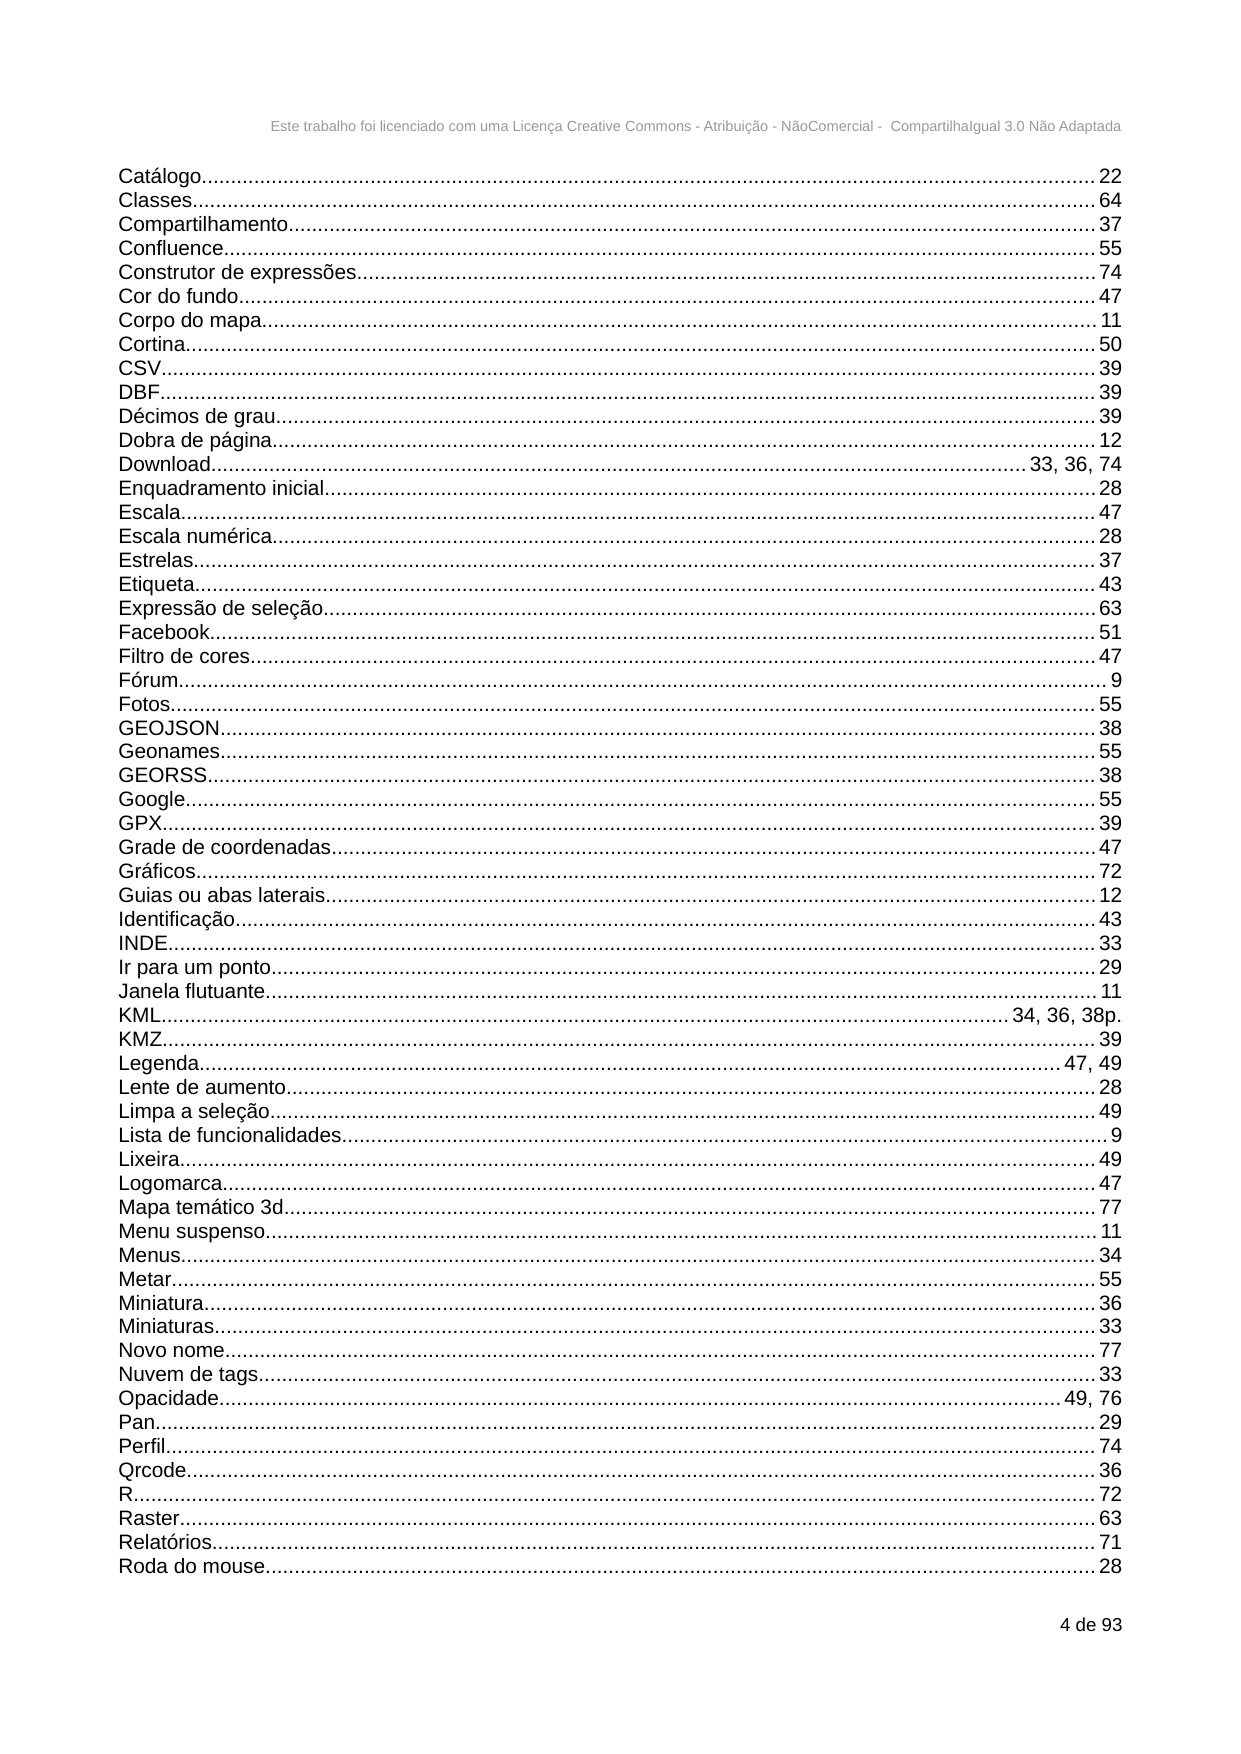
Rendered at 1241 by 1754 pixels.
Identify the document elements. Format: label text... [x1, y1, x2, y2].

text Miniatura 36 [118, 1290, 1122, 1314]
text Novo nome 77 [118, 1338, 1122, 1362]
text Qrcode 36 [118, 1458, 1122, 1482]
text Confluence 55 [118, 236, 1122, 260]
text Perfil 74 [118, 1434, 1122, 1458]
text Catálogo 22 [118, 164, 1122, 188]
text Fotos 55 [118, 691, 1122, 715]
text Menu suspenso 11 [118, 1218, 1122, 1242]
text Lista de funcionalidades 9 [118, 1123, 1122, 1147]
text Fórum 9 [118, 667, 1122, 691]
text Lixeira 49 [118, 1147, 1122, 1171]
text Raster 63 [118, 1506, 1122, 1530]
text Google 55 [118, 787, 1122, 811]
text Estrelas 37 [118, 548, 1122, 572]
text GPX 39 [118, 811, 1122, 835]
text Cor do fundo 47 [118, 284, 1122, 308]
text Gráficos 72 [118, 859, 1122, 883]
text Filtro de cores 47 [118, 643, 1122, 667]
text INDE 33 [118, 931, 1122, 955]
text Classes 64 [118, 188, 1122, 212]
text KMZ 39 [118, 1027, 1122, 1051]
text Décimos de grau 39 [118, 404, 1122, 428]
text GEOJSON 38 [118, 715, 1122, 739]
text CSV 39 [118, 356, 1122, 380]
text Etiqueta 43 [118, 572, 1122, 596]
text Facebook 51 [118, 619, 1122, 643]
text Construtor de expressões 74 [118, 260, 1122, 284]
text Download 33, 36, 74 [118, 452, 1122, 476]
text KML 34, 36, 38p. [118, 1003, 1122, 1027]
text Corpo do mapa 11 [118, 308, 1122, 332]
text Identificação 43 [118, 907, 1122, 931]
text Menus 34 [118, 1242, 1122, 1266]
text Guias ou abas laterais 12 [118, 883, 1122, 907]
text Escala numérica 28 [118, 524, 1122, 548]
text Escala 47 [118, 500, 1122, 524]
text Logomarca 47 [118, 1171, 1122, 1194]
text Compartilhamento 37 [118, 212, 1122, 236]
text Geonames 55 [118, 739, 1122, 763]
text R 72 [118, 1482, 1122, 1506]
text Nuvem de tags 33 [118, 1362, 1122, 1386]
text Grade de coordenadas 47 [118, 835, 1122, 859]
text Opacidade 49, 76 [118, 1386, 1122, 1410]
text GEORSS 38 [118, 763, 1122, 787]
text Expressão de seleção 63 [118, 596, 1122, 619]
text Enquadramento inicial 28 [118, 476, 1122, 500]
text Metar 55 [118, 1266, 1122, 1290]
text Relatórios 71 [118, 1530, 1122, 1554]
text Ir para um ponto 29 [118, 955, 1122, 979]
text Cortina 50 [118, 332, 1122, 356]
text Miniaturas 33 [118, 1314, 1122, 1338]
text Roda do mouse 28 [118, 1554, 1122, 1578]
text Janela flutuante 11 [118, 979, 1122, 1003]
text DBF 39 [118, 380, 1122, 404]
text Mapa temático 3d 77 [118, 1194, 1122, 1218]
text Pan 29 [118, 1410, 1122, 1434]
text Dobra de página 12 [118, 428, 1122, 452]
text Legenda 47, 49 [118, 1051, 1122, 1075]
text Lente de aumento 28 [118, 1075, 1122, 1099]
text Limpa a seleção 49 [118, 1099, 1122, 1123]
